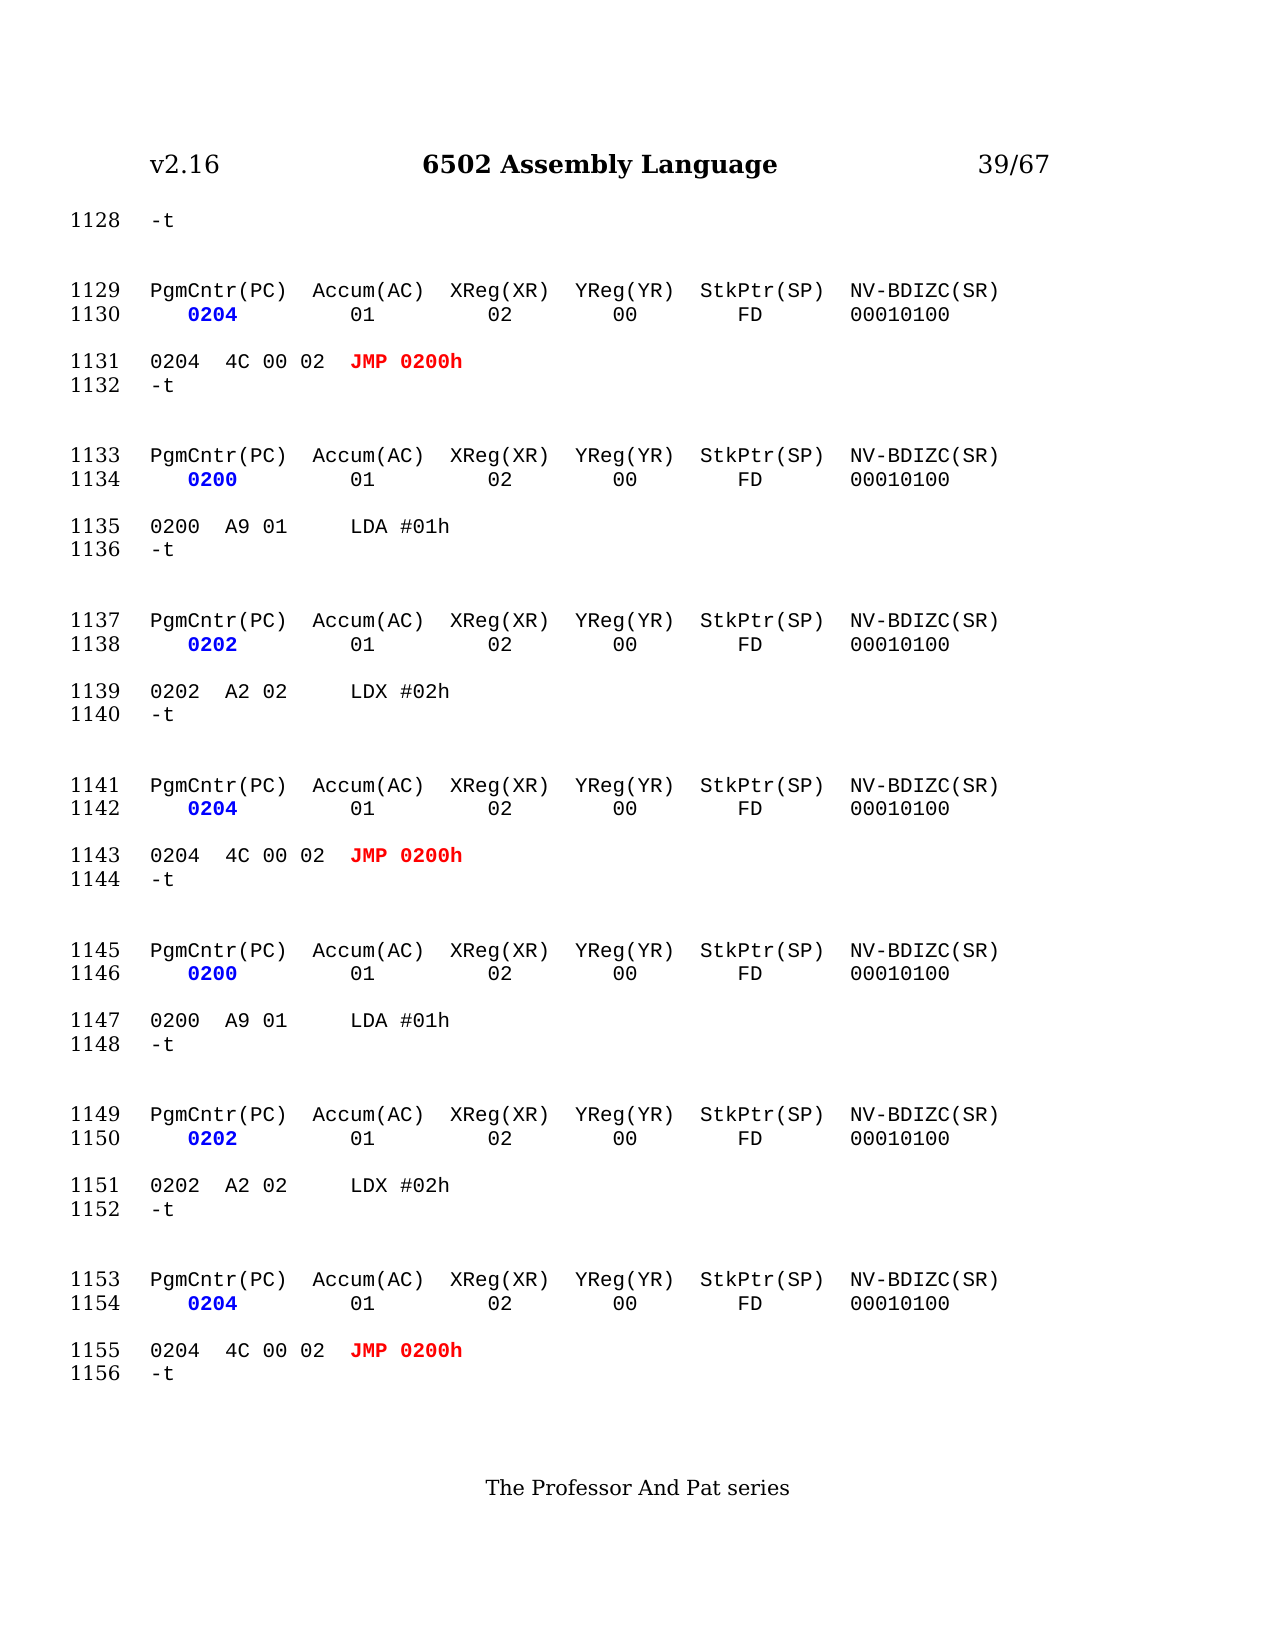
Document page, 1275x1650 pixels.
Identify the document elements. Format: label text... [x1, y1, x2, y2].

text 0200 01 02 00 FD 00010100 [150, 469, 1125, 492]
text -t [150, 1034, 1125, 1057]
text -t [150, 1199, 1125, 1222]
text -t [150, 704, 1125, 728]
text 0204 4C 00 02 JMP 0200h [150, 846, 1125, 869]
text 0200 01 02 00 FD 00010100 [150, 963, 1125, 987]
text -t [150, 375, 1125, 398]
text -t [150, 869, 1125, 893]
text 0200 A9 01 LDA #01h [150, 1010, 1125, 1034]
text PgmCntr(PC) Accum(AC) XReg(XR) YReg(YR) StkPtr(SP) NV-BDIZC(SR) [150, 610, 1125, 634]
text 0204 4C 00 02 JMP 0200h [150, 351, 1125, 375]
text 0202 01 02 00 FD 00010100 [150, 1128, 1125, 1152]
text 0204 01 02 00 FD 00010100 [150, 1293, 1125, 1316]
text PgmCntr(PC) Accum(AC) XReg(XR) YReg(YR) StkPtr(SP) NV-BDIZC(SR) [150, 1269, 1125, 1293]
text 0204 01 02 00 FD 00010100 [150, 304, 1125, 328]
text -t [150, 539, 1125, 563]
text -t [150, 1363, 1125, 1387]
text PgmCntr(PC) Accum(AC) XReg(XR) YReg(YR) StkPtr(SP) NV-BDIZC(SR) [150, 445, 1125, 469]
text PgmCntr(PC) Accum(AC) XReg(XR) YReg(YR) StkPtr(SP) NV-BDIZC(SR) [150, 281, 1125, 304]
text 0204 4C 00 02 JMP 0200h [150, 1340, 1125, 1363]
text PgmCntr(PC) Accum(AC) XReg(XR) YReg(YR) StkPtr(SP) NV-BDIZC(SR) [150, 940, 1125, 963]
text 0202 01 02 00 FD 00010100 [150, 634, 1125, 657]
text 0200 A9 01 LDA #01h [150, 516, 1125, 539]
text PgmCntr(PC) Accum(AC) XReg(XR) YReg(YR) StkPtr(SP) NV-BDIZC(SR) [150, 1104, 1125, 1128]
text -t [150, 210, 1125, 233]
text 0204 01 02 00 FD 00010100 [150, 798, 1125, 822]
text 0202 A2 02 LDX #02h [150, 681, 1125, 704]
text 0202 A2 02 LDX #02h [150, 1175, 1125, 1199]
text PgmCntr(PC) Accum(AC) XReg(XR) YReg(YR) StkPtr(SP) NV-BDIZC(SR) [150, 775, 1125, 798]
